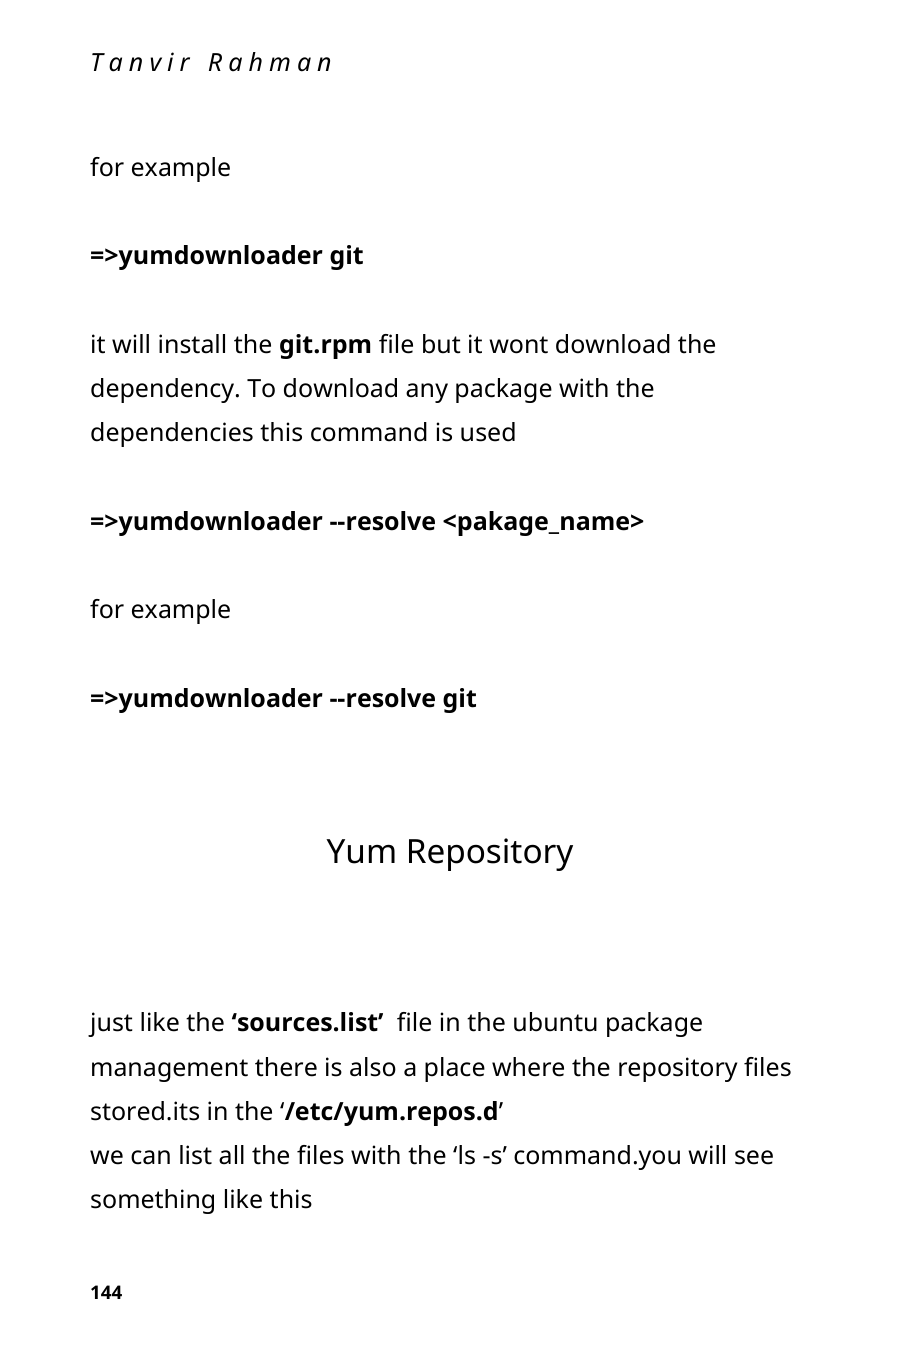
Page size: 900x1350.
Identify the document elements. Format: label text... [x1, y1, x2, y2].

text we can list all the files with the ‘ls -s’ command.you will see something like this [90, 1138, 810, 1216]
text =>yumdownloader --resolve <pakage_name> [90, 503, 810, 537]
text for example [90, 149, 810, 183]
text =>yumdownloader --resolve git [90, 681, 810, 714]
text =>yumdownloader git [90, 238, 810, 272]
text just like the ‘sources.list’ file in the ubuntu package management there is also a place where the repository files stored.its in the ‘/etc/yum.repos.d’ [90, 1005, 810, 1127]
text for example [90, 592, 810, 626]
text it will install the git.rpm file but it wont download the dependency. To download any package with the dependencies this command is used [90, 326, 810, 449]
text Yum Repository [90, 828, 810, 873]
